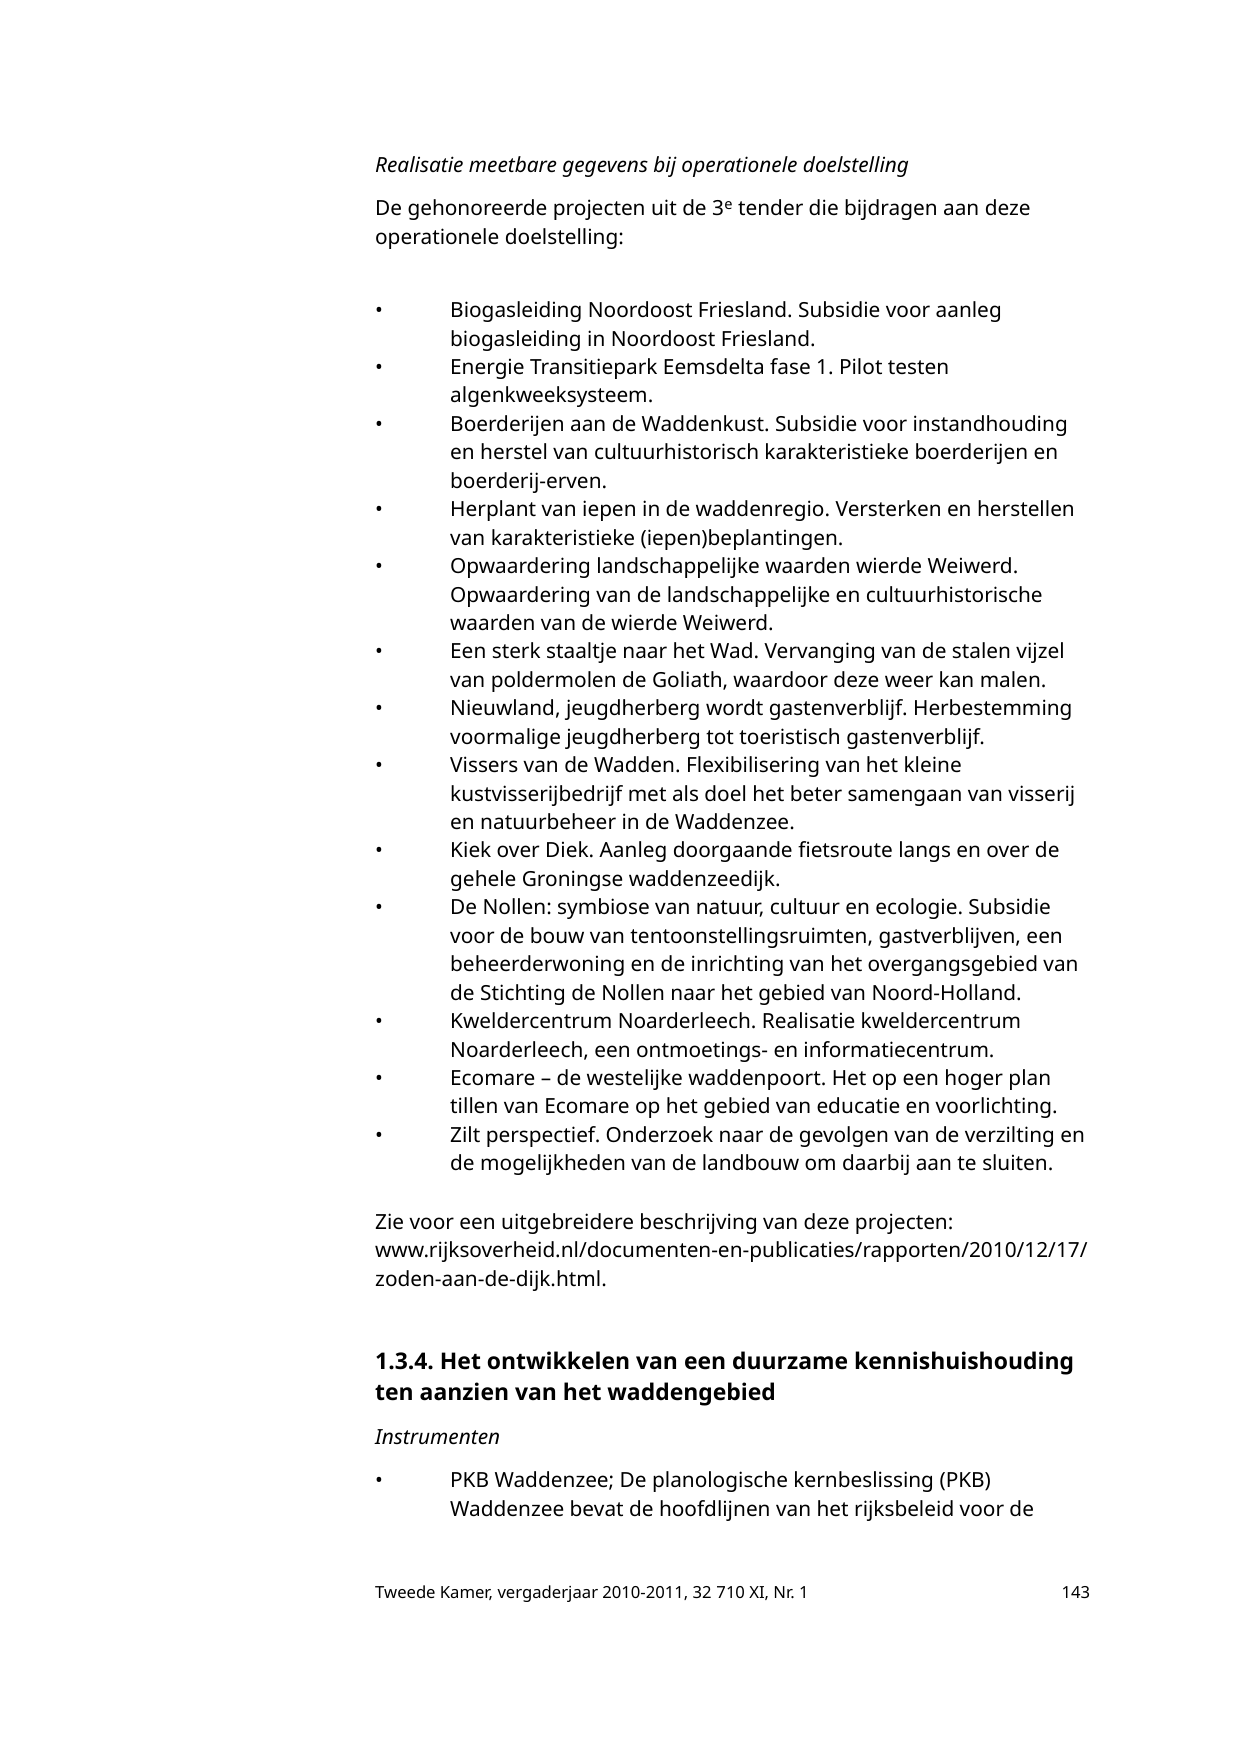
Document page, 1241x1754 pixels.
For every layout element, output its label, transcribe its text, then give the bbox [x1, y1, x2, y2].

list PKB Waddenzee; De planologische kernbeslissing (PKB) Waddenzee bevat de hoofdlijnen van het rijksbeleid voor de [375, 1466, 1090, 1522]
list Een sterk staaltje naar het Wad. Vervanging van de stalen vijzel van poldermolen de Goliath, waardoor deze weer kan malen. [375, 637, 1090, 693]
text Instrumenten [375, 1422, 1090, 1451]
list Boerderijen aan de Waddenkust. Subsidie voor instandhouding en herstel van cultuurhistorisch karakteristieke boerderijen en boerderij-erven. [375, 409, 1090, 494]
list Zilt perspectief. Onderzoek naar de gevolgen van de verzilting en de mogelijkheden van de landbouw om daarbij aan te sluiten. [375, 1120, 1090, 1177]
list Nieuwland, jeugdherberg wordt gastenverblijf. Herbestemming voormalige jeugdherberg tot toeristisch gastenverblijf. [375, 693, 1090, 750]
list Kweldercentrum Noarderleech. Realisatie kweldercentrum Noarderleech, een ontmoetings- en informatiecentrum. [375, 1006, 1090, 1063]
list Kiek over Diek. Aanleg doorgaande fietsroute langs en over de gehele Groningse waddenzeedijk. [375, 836, 1090, 892]
text Zie voor een uitgebreidere beschrijving van deze projecten: www.rijksoverheid.nl/documenten-en-publicaties/rapporten/2010/12/17/zoden-aan-de-dijk.html. [375, 1207, 1090, 1292]
list Vissers van de Wadden. Flexibilisering van het kleine kustvisserijbedrijf met als doel het beter samengaan van visserij en natuurbeheer in de Waddenzee. [375, 750, 1090, 836]
list Biogasleiding Noordoost Friesland. Subsidie voor aanleg biogasleiding in Noordoost Friesland. [375, 295, 1090, 352]
list Herplant van iepen in de waddenregio. Versterken en herstellen van karakteristieke (iepen)beplantingen. [375, 494, 1090, 551]
list De Nollen: symbiose van natuur, cultuur en ecologie. Subsidie voor de bouw van tentoonstellingsruimten, gastverblijven, een beheerderwoning en de inrichting van het overgangsgebied van de Stichting de Nollen naar het gebied van Noord-Holland. [375, 892, 1090, 1006]
text De gehonoreerde projecten uit de 3e tender die bijdragen aan deze operationele doelstelling: [375, 193, 1090, 250]
subtitle 1.3.4. Het ontwikkelen van een duurzame kennishuishouding ten aanzien van het waddengebied [375, 1345, 1090, 1407]
list Ecomare – de westelijke waddenpoort. Het op een hoger plan tillen van Ecomare op het gebied van educatie en voorlichting. [375, 1063, 1090, 1120]
list Energie Transitiepark Eemsdelta fase 1. Pilot testen algenkweeksysteem. [375, 352, 1090, 409]
text Realisatie meetbare gegevens bij operationele doelstelling [375, 150, 1090, 178]
list Opwaardering landschappelijke waarden wierde Weiwerd. Opwaardering van de landschappelijke en cultuurhistorische waarden van de wierde Weiwerd. [375, 551, 1090, 637]
